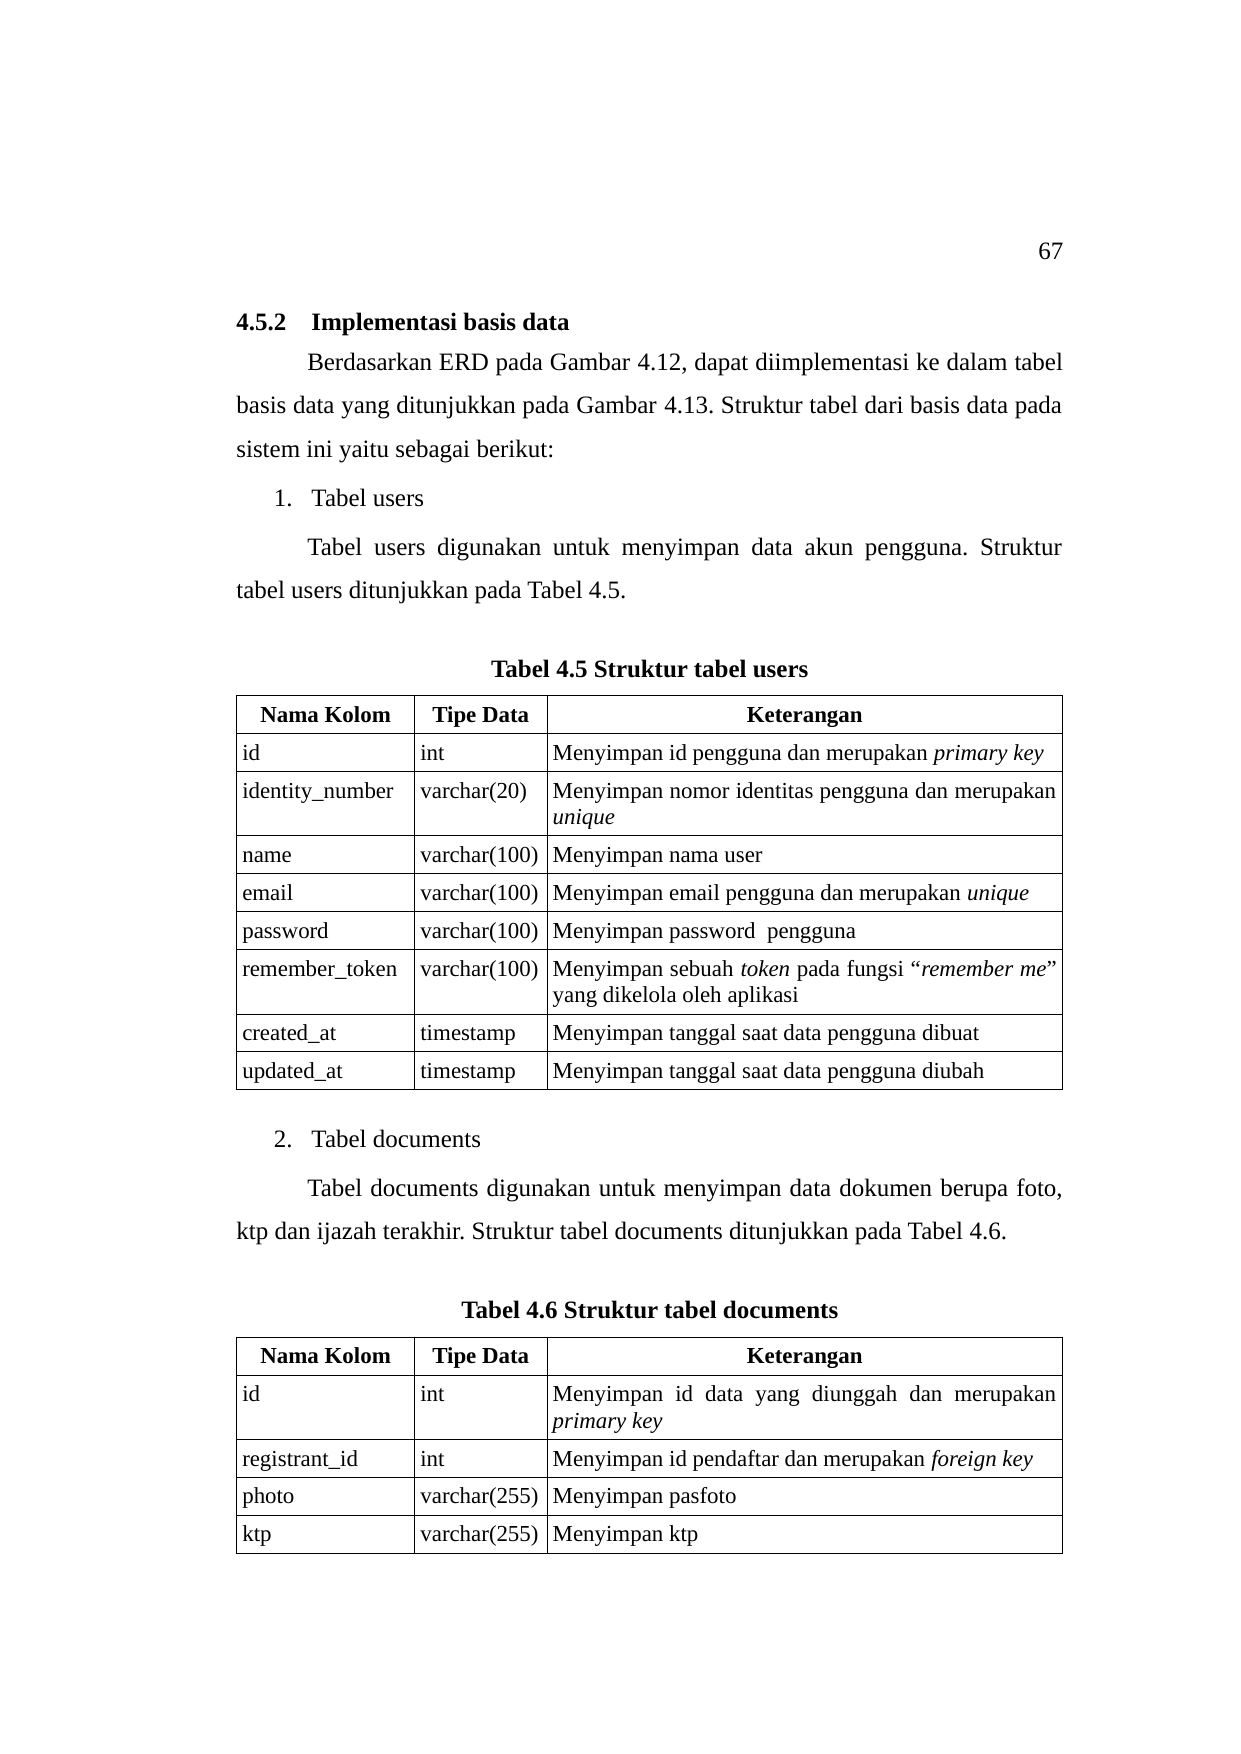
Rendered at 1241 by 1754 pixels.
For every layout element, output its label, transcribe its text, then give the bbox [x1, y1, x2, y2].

text Tabel documents digunakan untuk menyimpan data dokumen berupa foto, ktp dan ijazah terakhir. Struktur tabel documents ditunjukkan pada Tabel 4.6. [236, 1173, 1063, 1245]
table_cell email [237, 874, 414, 911]
table_cell Menyimpan id data yang diunggah dan merupakan primary key [548, 1376, 1062, 1439]
table_cell varchar(100) [415, 874, 547, 911]
table_cell password [237, 912, 414, 949]
table_cell varchar(100) [415, 950, 547, 1013]
table_cell Menyimpan tanggal saat data pengguna diubah [548, 1052, 1062, 1089]
list Tabel users [274, 483, 1063, 512]
table_cell timestamp [415, 1052, 547, 1089]
table_cell Menyimpan email pengguna dan merupakan unique [548, 874, 1062, 911]
table_cell id [237, 1376, 414, 1439]
table_cell Menyimpan id pengguna dan merupakan primary key [548, 734, 1062, 771]
table_cell varchar(20) [415, 772, 547, 835]
table_cell timestamp [415, 1015, 547, 1051]
table_header Keterangan [548, 1338, 1062, 1374]
table_cell Menyimpan nama user [548, 836, 1062, 873]
table_header Tipe Data [415, 696, 547, 733]
table_cell varchar(100) [415, 836, 547, 873]
text Tabel 4.5 Struktur tabel users [236, 654, 1063, 683]
table_cell remember_token [237, 950, 414, 1013]
table_header Nama Kolom [237, 696, 414, 733]
text Tabel users digunakan untuk menyimpan data akun pengguna. Struktur tabel users ditunjukkan pada Tabel 4.5. [236, 532, 1063, 604]
table_cell id [237, 734, 414, 771]
table_cell int [415, 734, 547, 771]
table_cell created_at [237, 1015, 414, 1051]
table_cell int [415, 1376, 547, 1439]
table_cell varchar(255) [415, 1478, 547, 1514]
table_cell varchar(100) [415, 912, 547, 949]
table_cell int [415, 1440, 547, 1477]
table_cell Menyimpan tanggal saat data pengguna dibuat [548, 1015, 1062, 1051]
table_cell updated_at [237, 1052, 414, 1089]
table_cell Menyimpan ktp [548, 1516, 1062, 1552]
table_cell name [237, 836, 414, 873]
table_cell photo [237, 1478, 414, 1514]
text Berdasarkan ERD pada Gambar 4.12, dapat diimplementasi ke dalam tabel basis data yang ditunjukkan pada Gambar 4.13. Struktur tabel dari basis data pada sistem ini yaitu sebagai berikut: [236, 347, 1063, 462]
table_header Nama Kolom [237, 1338, 414, 1374]
table_cell Menyimpan password pengguna [548, 912, 1062, 949]
table_cell Menyimpan sebuah token pada fungsi “remember me” yang dikelola oleh aplikasi [548, 950, 1062, 1013]
table_cell varchar(255) [415, 1516, 547, 1552]
table_cell identity_number [237, 772, 414, 835]
table_cell Menyimpan nomor identitas pengguna dan merupakan unique [548, 772, 1062, 835]
table_cell Menyimpan id pendaftar dan merupakan foreign key [548, 1440, 1062, 1477]
table_cell registrant_id [237, 1440, 414, 1477]
subtitle Implementasi basis data [236, 307, 1063, 336]
table_cell ktp [237, 1516, 414, 1552]
text Tabel 4.6 Struktur tabel documents [236, 1295, 1063, 1324]
table_header Tipe Data [415, 1338, 547, 1374]
table_cell Menyimpan pasfoto [548, 1478, 1062, 1514]
table_header Keterangan [548, 696, 1062, 733]
list Tabel documents [274, 1124, 1063, 1153]
